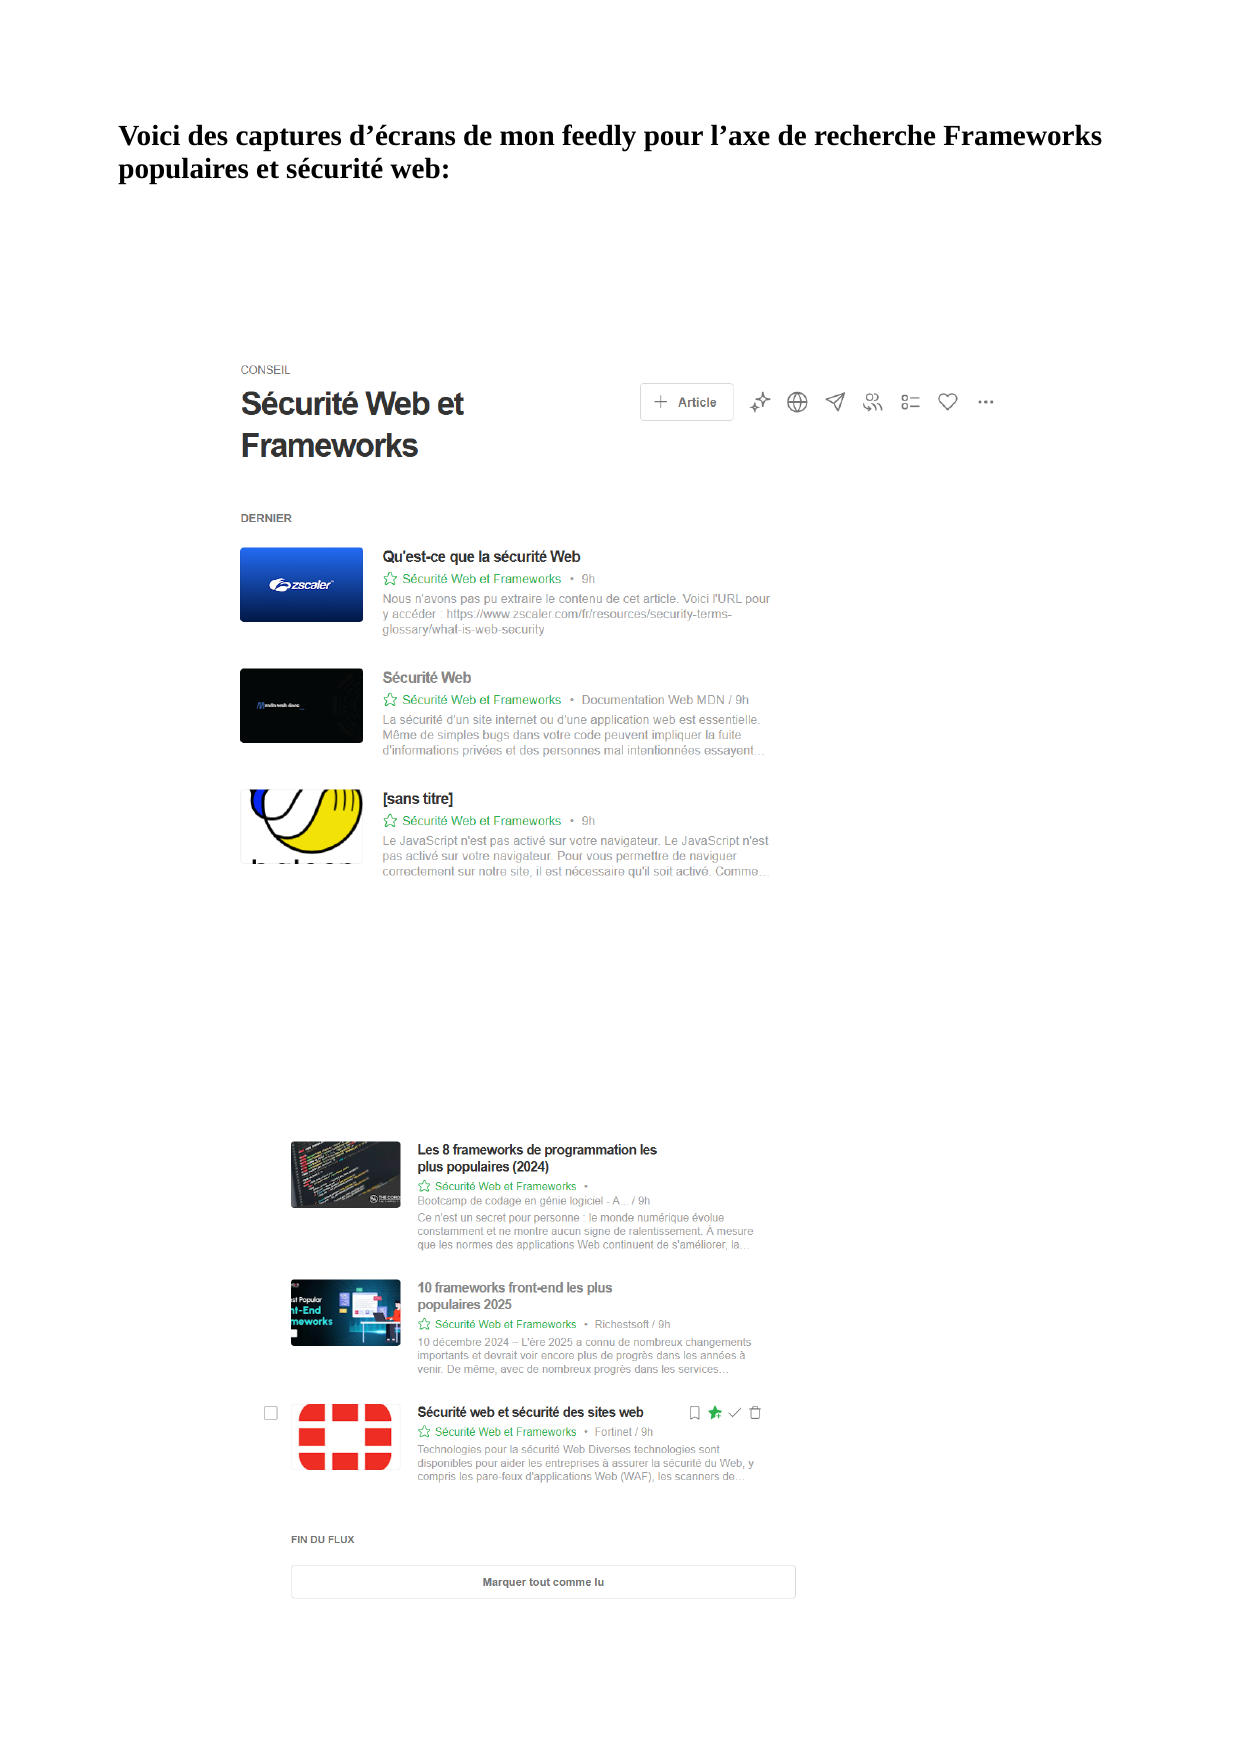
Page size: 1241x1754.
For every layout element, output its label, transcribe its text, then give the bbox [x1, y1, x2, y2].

picture [93, 337, 1098, 898]
picture [118, 1123, 1123, 1599]
text Voici des captures d’écrans de mon feedly pour l’axe de recherche Frameworks populaires et sécurité web: [118, 118, 1122, 185]
